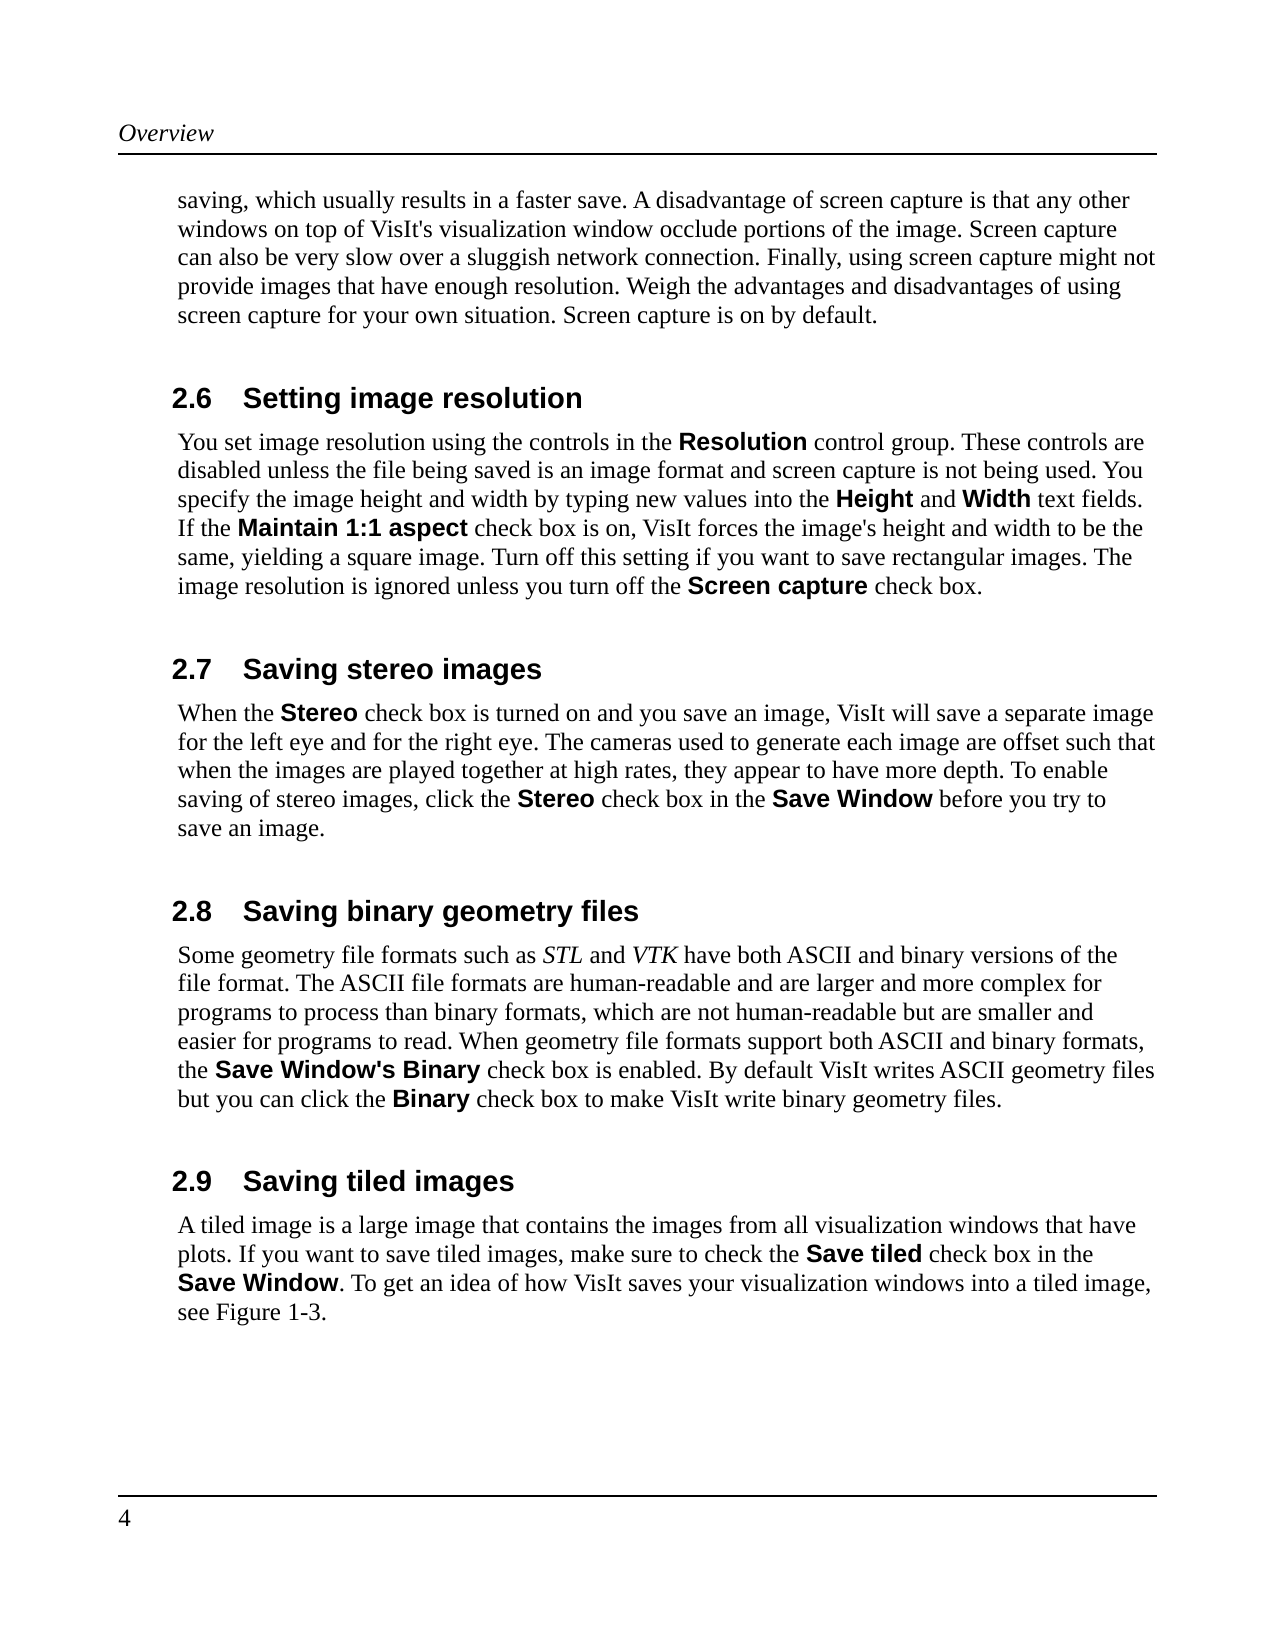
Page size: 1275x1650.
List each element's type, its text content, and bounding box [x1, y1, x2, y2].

text When the Stereo check box is turned on and you save an image, VisIt will save a separate image for the left eye and for the right eye. The cameras used to generate each image are offset such that when the images are played together at high rates, they appear to have more depth. To enable saving of stereo images, click the Stereo check box in the Save Window before you try to save an image. [177, 698, 1157, 842]
subtitle Saving binary geometry files [163, 894, 1157, 927]
subtitle Setting image resolution [163, 381, 1157, 414]
text saving, which usually results in a faster save. A disadvantage of screen capture is that any other windows on top of VisIt's visualization window occlude portions of the image. Screen capture can also be very slow over a sluggish network connection. Finally, using screen capture might not provide images that have enough resolution. Weigh the advantages and disadvantages of using screen capture for your own situation. Screen capture is on by default. [177, 185, 1157, 329]
text Some geometry file formats such as STL and VTK have both ASCII and binary versions of the file format. The ASCII file formats are human-readable and are larger and more complex for programs to process than binary formats, which are not human-readable but are smaller and easier for programs to read. When geometry file formats support both ASCII and binary formats, the Save Window's Binary check box is enabled. By default VisIt writes ASCII geometry files but you can click the Binary check box to make VisIt write binary geometry files. [177, 940, 1157, 1112]
subtitle Saving tiled images [163, 1164, 1157, 1198]
text You set image resolution using the controls in the Resolution control group. These controls are disabled unless the file being saved is an image format and screen capture is not being used. You specify the image height and width by typing new values into the Height and Width text fields. If the Maintain 1:1 aspect check box is on, VisIt forces the image's height and width to be the same, yielding a square image. Turn off this setting if you want to save rectangular images. The image resolution is ignored unless you turn off the Screen capture check box. [177, 427, 1157, 600]
text A tiled image is a large image that contains the images from all visualization windows that have plots. If you want to save tiled images, make sure to check the Save tiled check box in the Save Window. To get an idea of how VisIt saves your visualization windows into a tiled image, see Figure 1-3. [177, 1210, 1157, 1326]
subtitle Saving stereo images [163, 652, 1157, 685]
